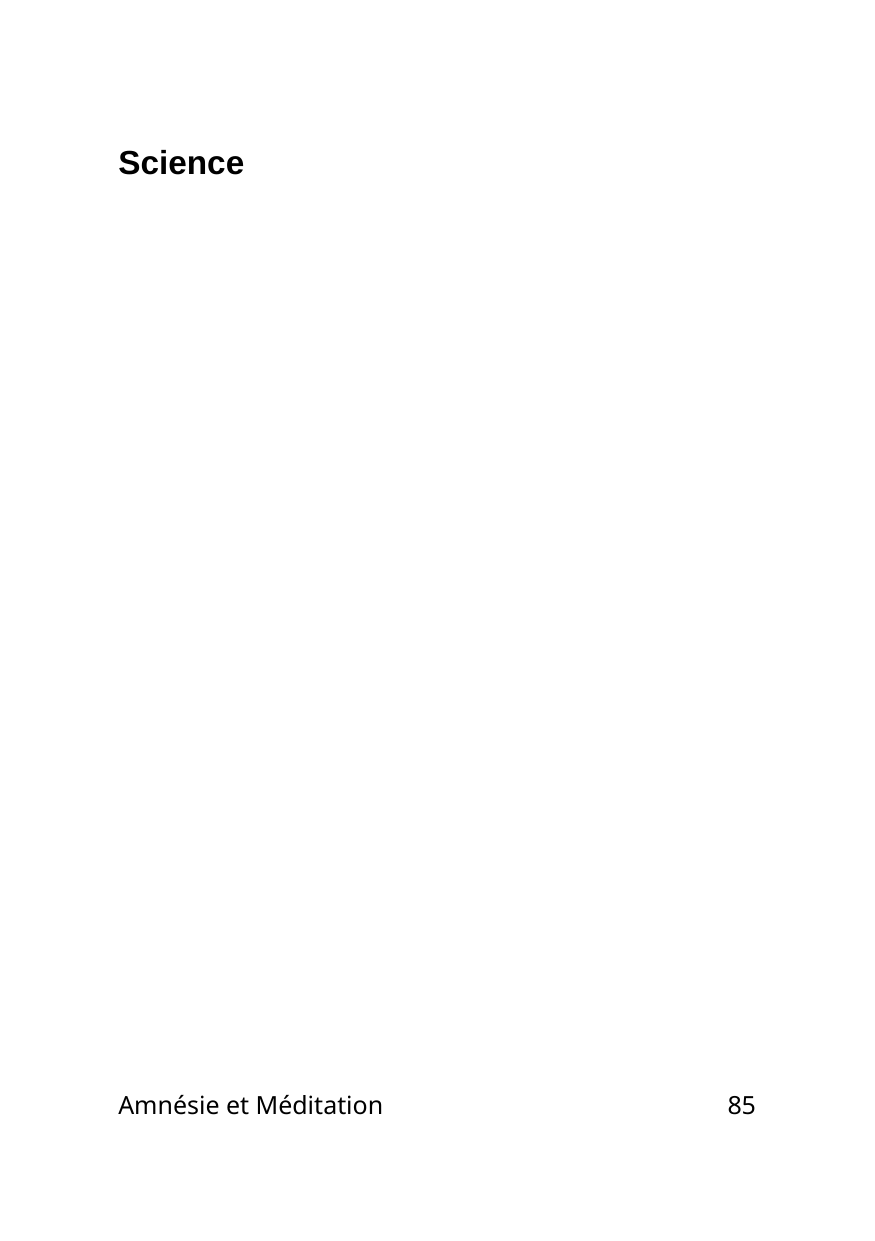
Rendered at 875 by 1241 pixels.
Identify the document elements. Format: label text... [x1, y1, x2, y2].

subtitle Science [118, 143, 756, 182]
